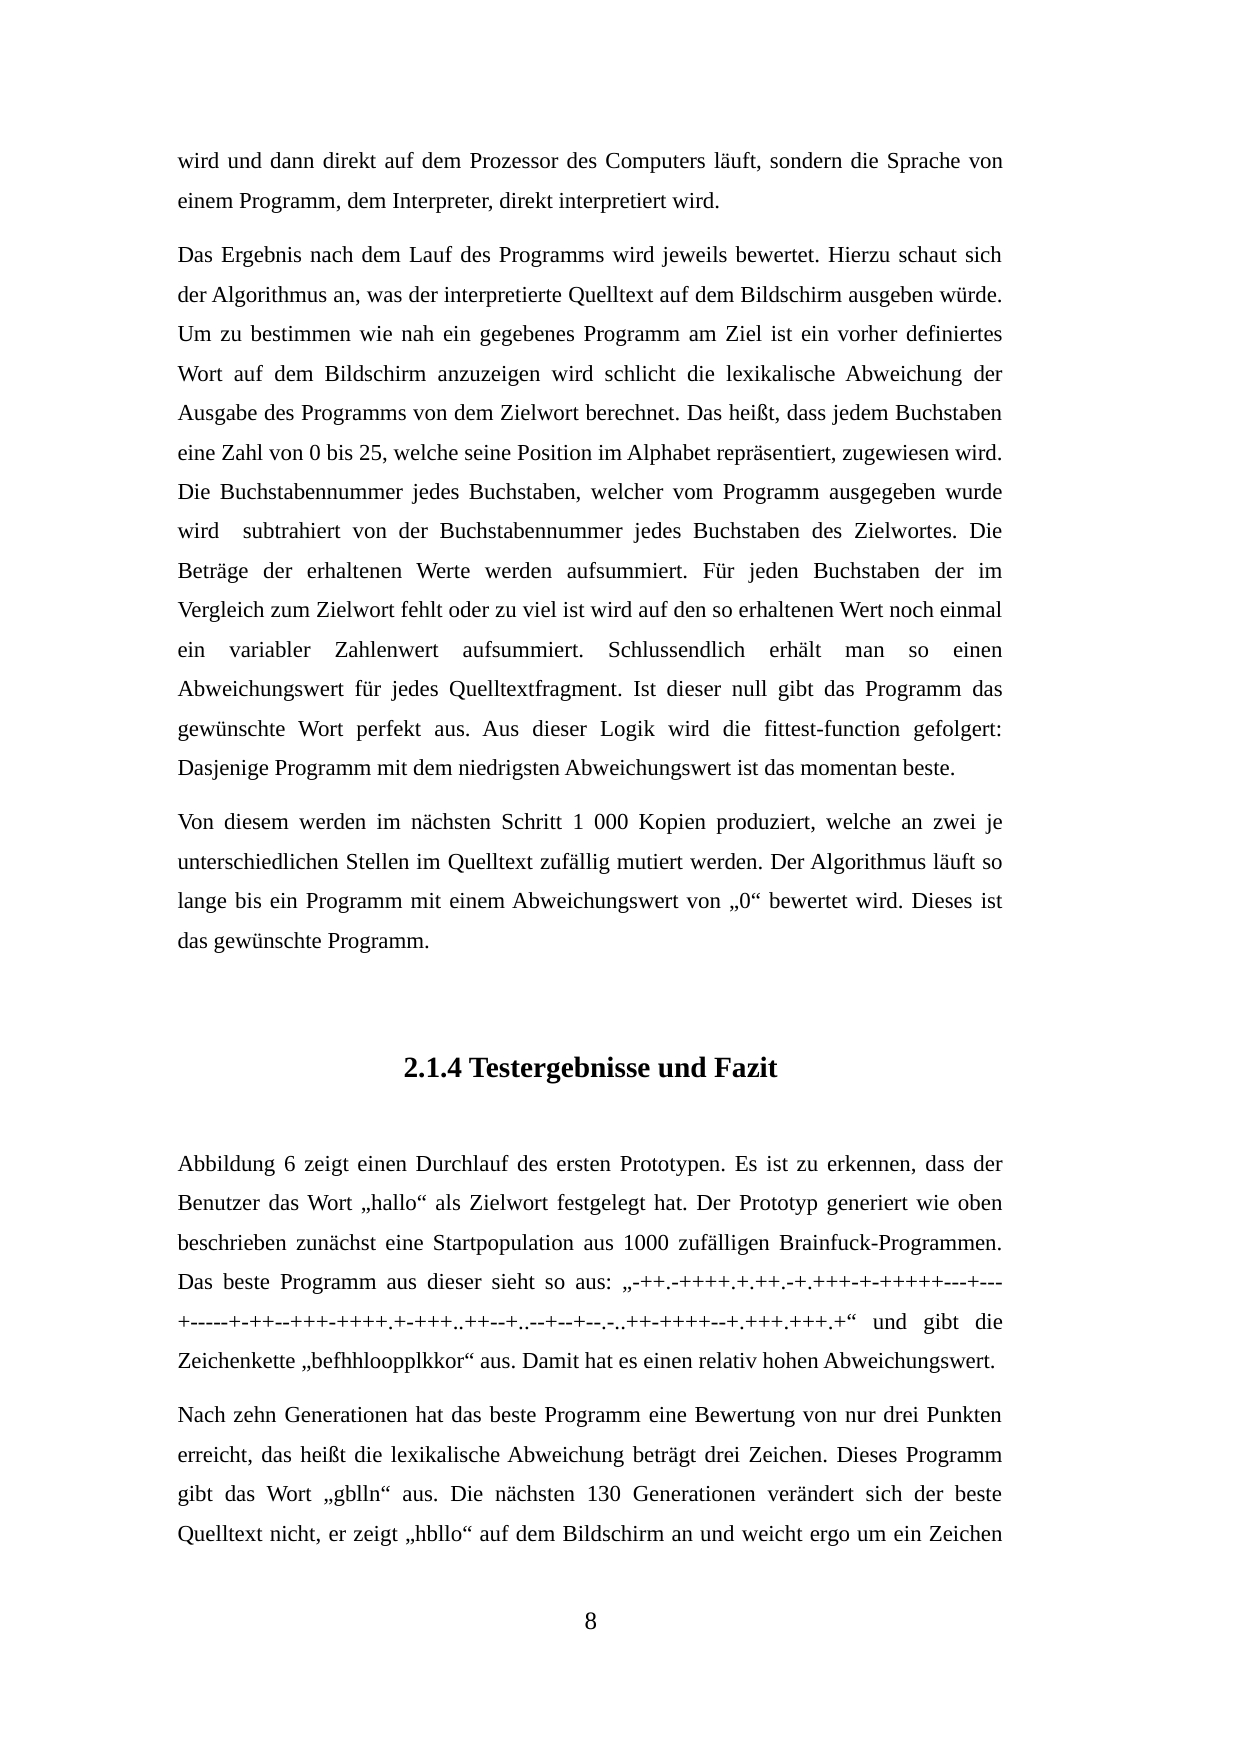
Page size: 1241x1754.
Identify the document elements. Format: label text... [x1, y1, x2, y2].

subtitle 2.1.4 Testergebnisse und Fazit [177, 1049, 1004, 1083]
text Abbildung 6 zeigt einen Durchlauf des ersten Prototypen. Es ist zu erkennen, dass der Benutzer das Wort „hallo“ als Zielwort festgelegt hat. Der Prototyp generiert wie oben beschrieben zunächst eine Startpopulation aus 1000 zufälligen Brainfuck-Programmen. Das beste Programm aus dieser sieht so aus: „-++.-++++.+.++.-+.+++-+-+++++---+---+-----+-++--+++-++++.+-+++..++--+..--+--+--.-..++-++++--+.+++.+++.+“ und gibt die Zeichenkette „befhhloopplkkor“ aus. Damit hat es einen relativ hohen Abweichungswert. [177, 1150, 1004, 1374]
text Von diesem werden im nächsten Schritt 1 000 Kopien produziert, welche an zwei je unterschiedlichen Stellen im Quelltext zufällig mutiert werden. Der Algorithmus läuft so lange bis ein Programm mit einem Abweichungswert von „0“ bewertet wird. Dieses ist das gewünschte Programm. [177, 808, 1004, 953]
text Nach zehn Generationen hat das beste Programm eine Bewertung von nur drei Punkten erreicht, das heißt die lexikalische Abweichung beträgt drei Zeichen. Dieses Programm gibt das Wort „gblln“ aus. Die nächsten 130 Generationen verändert sich der beste Quelltext nicht, er zeigt „hbllo“ auf dem Bildschirm an und weicht ergo um ein Zeichen [177, 1401, 1004, 1546]
text Das Ergebnis nach dem Lauf des Programms wird jeweils bewertet. Hierzu schaut sich der Algorithmus an, was der interpretierte Quelltext auf dem Bildschirm ausgeben würde. Um zu bestimmen wie nah ein gegebenes Programm am Ziel ist ein vorher definiertes Wort auf dem Bildschirm anzuzeigen wird schlicht die lexikalische Abweichung der Ausgabe des Programms von dem Zielwort berechnet. Das heißt, dass jedem Buchstaben eine Zahl von 0 bis 25, welche seine Position im Alphabet repräsentiert, zugewiesen wird. Die Buchstabennummer jedes Buchstaben, welcher vom Programm ausgegeben wurde wird subtrahiert von der Buchstabennummer jedes Buchstaben des Zielwortes. Die Beträge der erhaltenen Werte werden aufsummiert. Für jeden Buchstaben der im Vergleich zum Zielwort fehlt oder zu viel ist wird auf den so erhaltenen Wert noch einmal ein variabler Zahlenwert aufsummiert. Schlussendlich erhält man so einen Abweichungswert für jedes Quelltextfragment. Ist dieser null gibt das Programm das gewünschte Wort perfekt aus. Aus dieser Logik wird die fittest-function gefolgert: Dasjenige Programm mit dem niedrigsten Abweichungswert ist das momentan beste. [177, 241, 1004, 781]
text wird und dann direkt auf dem Prozessor des Computers läuft, sondern die Sprache von einem Programm, dem Interpreter, direkt interpretiert wird. [177, 148, 1004, 213]
